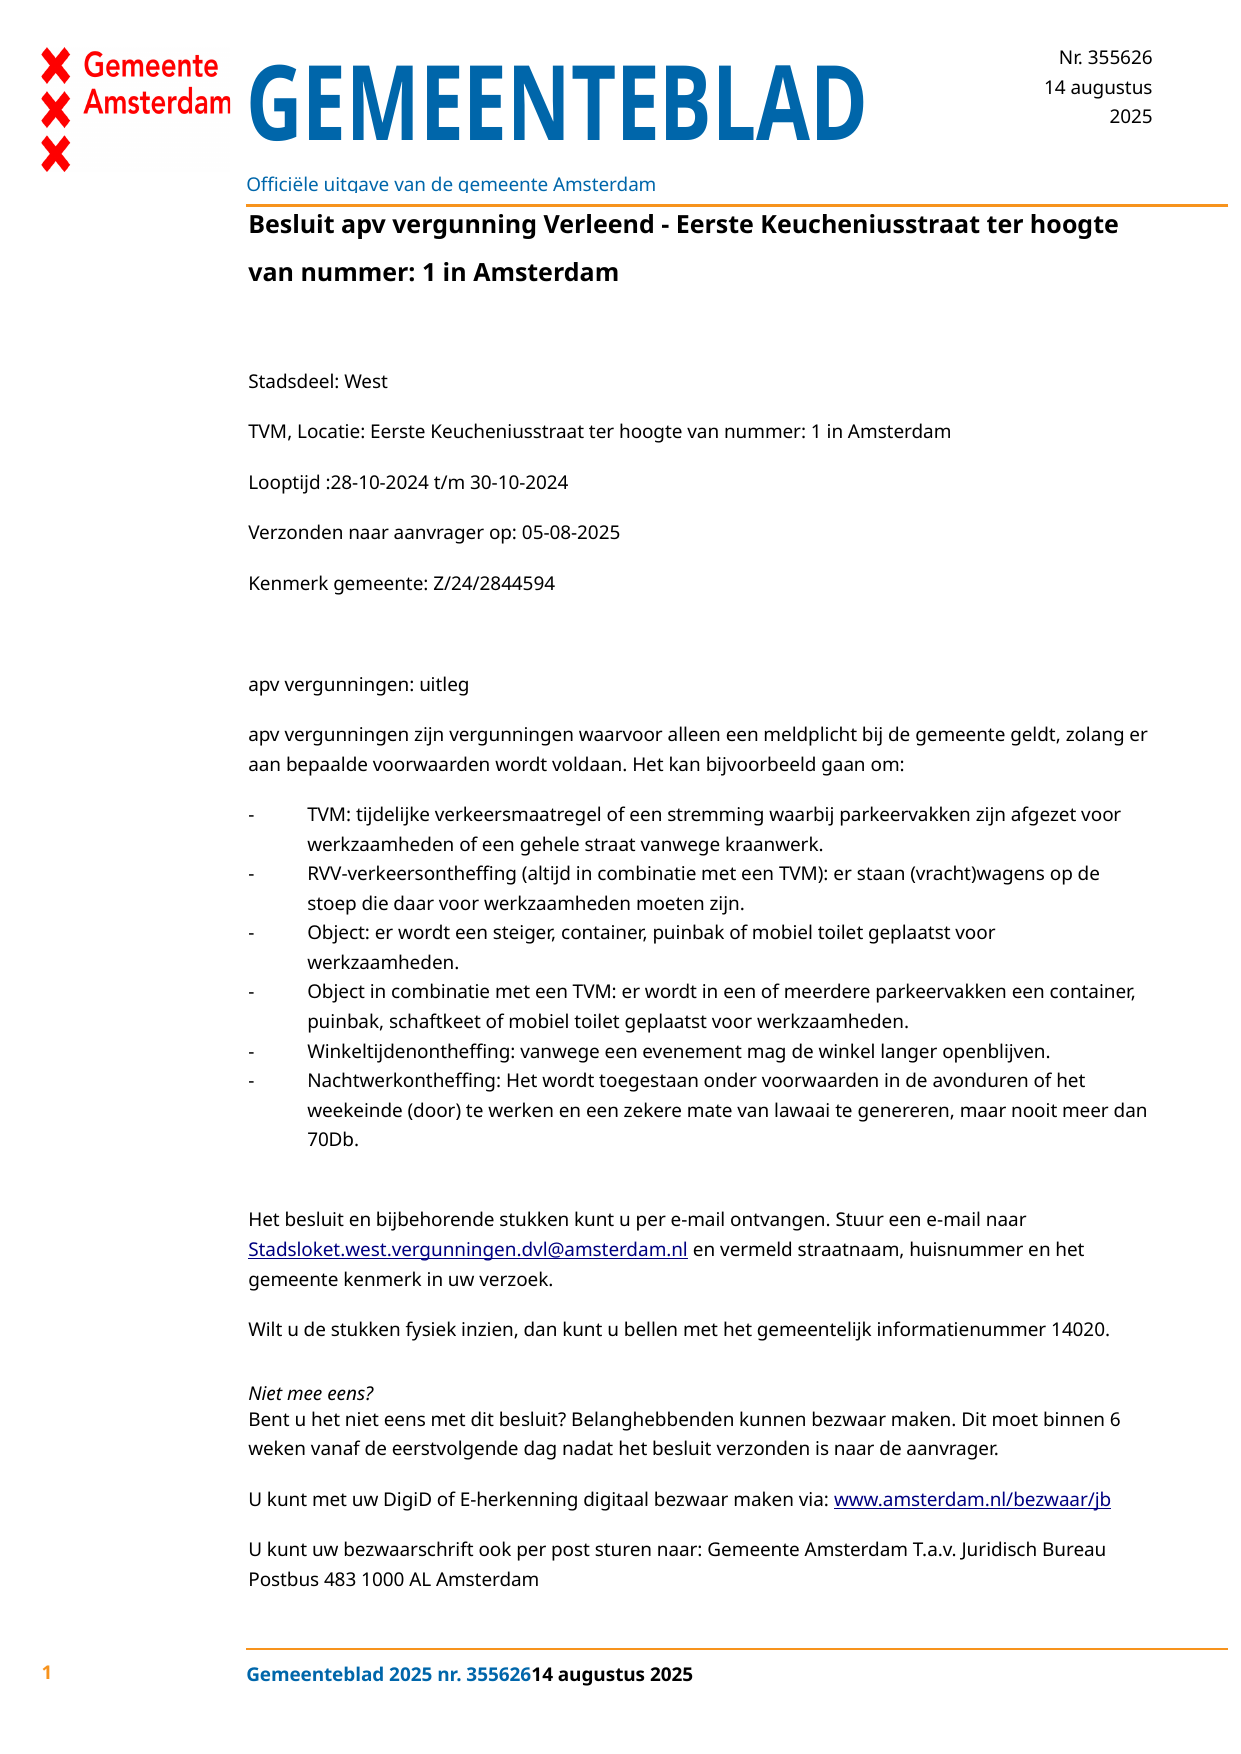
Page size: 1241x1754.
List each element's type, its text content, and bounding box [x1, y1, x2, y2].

text U kunt met uw DigiD of E-herkenning digitaal bezwaar maken via: www.amsterdam.nl/bezwaar/jb [248, 1486, 1152, 1512]
list Winkeltijdenontheffing: vanwege een evenement mag de winkel langer openblijven. [248, 1038, 1152, 1064]
list Object: er wordt een steiger, container, puinbak of mobiel toilet geplaatst voor werkzaamheden. [248, 919, 1152, 975]
list Nachtwerkontheffing: Het wordt toegestaan onder voorwaarden in de avonduren of het weekeinde (door) te werken en een zekere mate van lawaai te genereren, maar nooit meer dan 70Db. [248, 1067, 1152, 1152]
text Wilt u de stukken fysiek inzien, dan kunt u bellen met het gemeentelijk informatienummer 14020. [248, 1316, 1152, 1342]
text Stadsdeel: West [248, 368, 1152, 394]
text Kenmerk gemeente: Z/24/2844594 [248, 570, 1152, 596]
text apv vergunningen zijn vergunningen waarvoor alleen een meldplicht bij de gemeente geldt, zolang er aan bepaalde voorwaarden wordt voldaan. Het kan bijvoorbeeld gaan om: [248, 721, 1152, 777]
picture [41, 47, 231, 172]
text U kunt uw bezwaarschrift ook per post sturen naar: Gemeente Amsterdam T.a.v. Juridisch Bureau Postbus 483 1000 AL Amsterdam [248, 1536, 1152, 1592]
list RVV-verkeersontheffing (altijd in combinatie met een TVM): er staan (vracht)wagens op de stoep die daar voor werkzaamheden moeten zijn. [248, 860, 1152, 916]
text Looptijd :28-10-2024 t/m 30-10-2024 [248, 469, 1152, 495]
text Niet mee eens? [248, 1380, 1152, 1406]
list Object in combinatie met een TVM: er wordt in een of meerdere parkeervakken een container, puinbak, schaftkeet of mobiel toilet geplaatst voor werkzaamheden. [248, 979, 1152, 1034]
text Verzonden naar aanvrager op: 05-08-2025 [248, 519, 1152, 545]
text TVM, Locatie: Eerste Keucheniusstraat ter hoogte van nummer: 1 in Amsterdam [248, 419, 1152, 444]
text Besluit apv vergunning Verleend - Eerste Keucheniusstraat ter hoogte van nummer: 1 in Amsterdam [248, 207, 1152, 288]
text Het besluit en bijbehorende stukken kunt u per e-mail ontvangen. Stuur een e-mail naar Stadsloket.west.vergunningen.dvl@amsterdam.nl en vermeld straatnaam, huisnummer en het gemeente kenmerk in uw verzoek. [248, 1207, 1152, 1292]
list TVM: tijdelijke verkeersmaatregel of een stremming waarbij parkeervakken zijn afgezet voor werkzaamheden of een gehele straat vanwege kraanwerk. [248, 801, 1152, 857]
text Bent u het niet eens met dit besluit? Belanghebbenden kunnen bezwaar maken. Dit moet binnen 6 weken vanaf de eerstvolgende dag nadat het besluit verzonden is naar de aanvrager. [248, 1406, 1152, 1461]
text apv vergunningen: uitleg [248, 671, 1152, 697]
